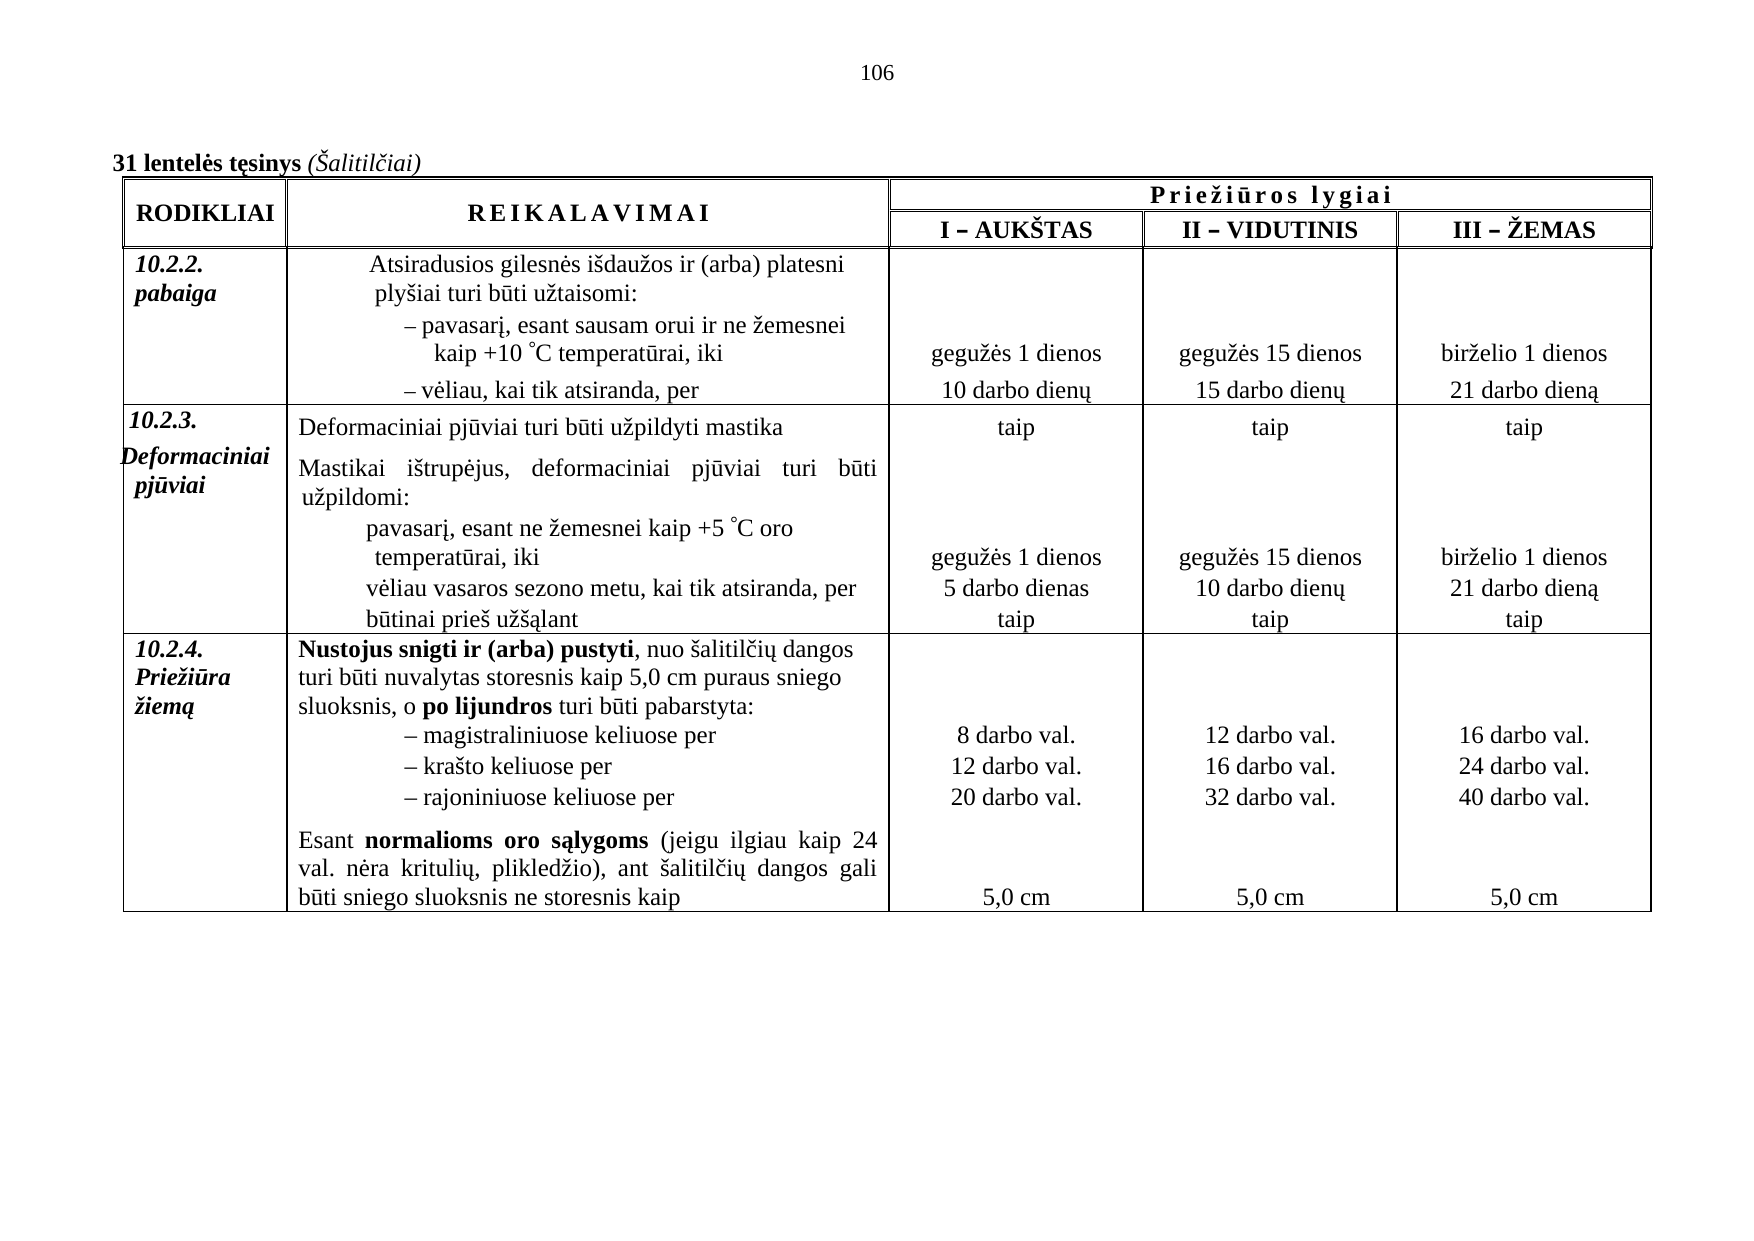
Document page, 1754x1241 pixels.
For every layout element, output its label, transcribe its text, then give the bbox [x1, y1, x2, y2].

table_cell [124, 751, 286, 782]
table_cell 15 darbo dienų [1144, 367, 1396, 404]
table_cell taip [1398, 405, 1650, 441]
table_cell pavasarį, esant ne žemesnei kaip +5 C oro temperatūrai, iki [288, 511, 888, 570]
table_cell – rajoniniuose keliuose per [288, 782, 888, 813]
table_cell I – AUKŠTAS [891, 212, 1142, 246]
table_cell taip [890, 602, 1142, 633]
table_cell [890, 249, 1142, 307]
table_cell [1144, 634, 1396, 720]
table_cell [124, 570, 286, 602]
table_header RODIKLIAI [125, 180, 285, 246]
table_cell [124, 602, 286, 633]
table_cell 10 darbo dienų [1144, 570, 1396, 602]
table_cell 16 darbo val. [1398, 720, 1650, 751]
table_cell Esant normalioms oro sąlygoms (jeigu ilgiau kaip 24 val. nėra kritulių, plikledžio), ant šalitilčių dangos gali būti sniego sluoksnis ne storesnis kaip [288, 813, 888, 911]
table_cell Atsiradusios gilesnės išdaužos ir (arba) platesni plyšiai turi būti užtaisomi: [288, 249, 888, 307]
table_header Priežiūros lygiai [891, 180, 1650, 209]
table_cell Nustojus snigti ir (arba) pustyti, nuo šalitilčių dangos turi būti nuvalytas storesnis kaip 5,0 cm puraus sniego sluoksnis, o po lijundros turi būti pabarstyta: [288, 634, 888, 720]
table_cell III – ŽEMAS [1399, 212, 1650, 246]
table_cell gegužės 15 dienos [1144, 307, 1396, 367]
table_cell 5,0 cm [1144, 813, 1396, 911]
table_cell 12 darbo val. [1144, 720, 1396, 751]
table_cell 21 darbo dieną [1398, 367, 1650, 404]
table_cell 5,0 cm [1398, 813, 1650, 911]
table_cell Deformaciniai pjūviai [124, 441, 286, 511]
table_cell 16 darbo val. [1144, 751, 1396, 782]
table_cell taip [1144, 602, 1396, 633]
table_cell birželio 1 dienos [1398, 511, 1650, 570]
table_cell taip [1144, 405, 1396, 441]
table_cell 12 darbo val. [890, 751, 1142, 782]
table_cell [124, 720, 286, 751]
table_cell – vėliau, kai tik atsiranda, per [288, 367, 888, 404]
table_cell Deformaciniai pjūviai turi būti užpildyti mastika [288, 405, 888, 441]
table_cell būtinai prieš užšąlant [288, 602, 888, 633]
table_cell [124, 511, 286, 570]
table_cell 21 darbo dieną [1398, 570, 1650, 602]
table_cell [1144, 441, 1396, 511]
table_cell [124, 782, 286, 813]
table_cell 8 darbo val. [890, 720, 1142, 751]
table_cell [124, 813, 286, 911]
table_cell 5 darbo dienas [890, 570, 1142, 602]
table_header REIKALAVIMAI [288, 180, 888, 246]
table_cell – magistraliniuose keliuose per [288, 720, 888, 751]
table_cell taip [890, 405, 1142, 441]
table_cell [1398, 634, 1650, 720]
table_cell [1144, 249, 1396, 307]
table_cell gegužės 1 dienos [890, 307, 1142, 367]
table_cell 32 darbo val. [1144, 782, 1396, 813]
table_cell gegužės 15 dienos [1144, 511, 1396, 570]
table_cell 10.2.2. pabaiga [124, 249, 286, 404]
table_cell [890, 441, 1142, 511]
table_cell 10.2.3. [124, 405, 286, 441]
table_cell – pavasarį, esant sausam orui ir ne žemesnei kaip +10 C temperatūrai, iki [288, 307, 888, 367]
table_cell gegužės 1 dienos [890, 511, 1142, 570]
table_cell 10 darbo dienų [890, 367, 1142, 404]
table_cell 5,0 cm [890, 813, 1142, 911]
table_cell II – VIDUTINIS [1145, 212, 1396, 246]
table_cell 10.2.4. Priežiūra žiemą [124, 634, 286, 720]
table_cell – krašto keliuose per [288, 751, 888, 782]
table_cell birželio 1 dienos [1398, 307, 1650, 367]
table_cell [1398, 441, 1650, 511]
table_cell taip [1398, 602, 1650, 633]
table_cell [1398, 249, 1650, 307]
table_cell Mastikai ištrupėjus, deformaciniai pjūviai turi būti užpildomi: [288, 441, 888, 511]
table_cell [890, 634, 1142, 720]
table_cell 40 darbo val. [1398, 782, 1650, 813]
text 31 lentelės tęsinys (Šalitilčiai) [112, 148, 1642, 176]
table_cell 24 darbo val. [1398, 751, 1650, 782]
table_cell vėliau vasaros sezono metu, kai tik atsiranda, per [288, 570, 888, 602]
table_cell 20 darbo val. [890, 782, 1142, 813]
